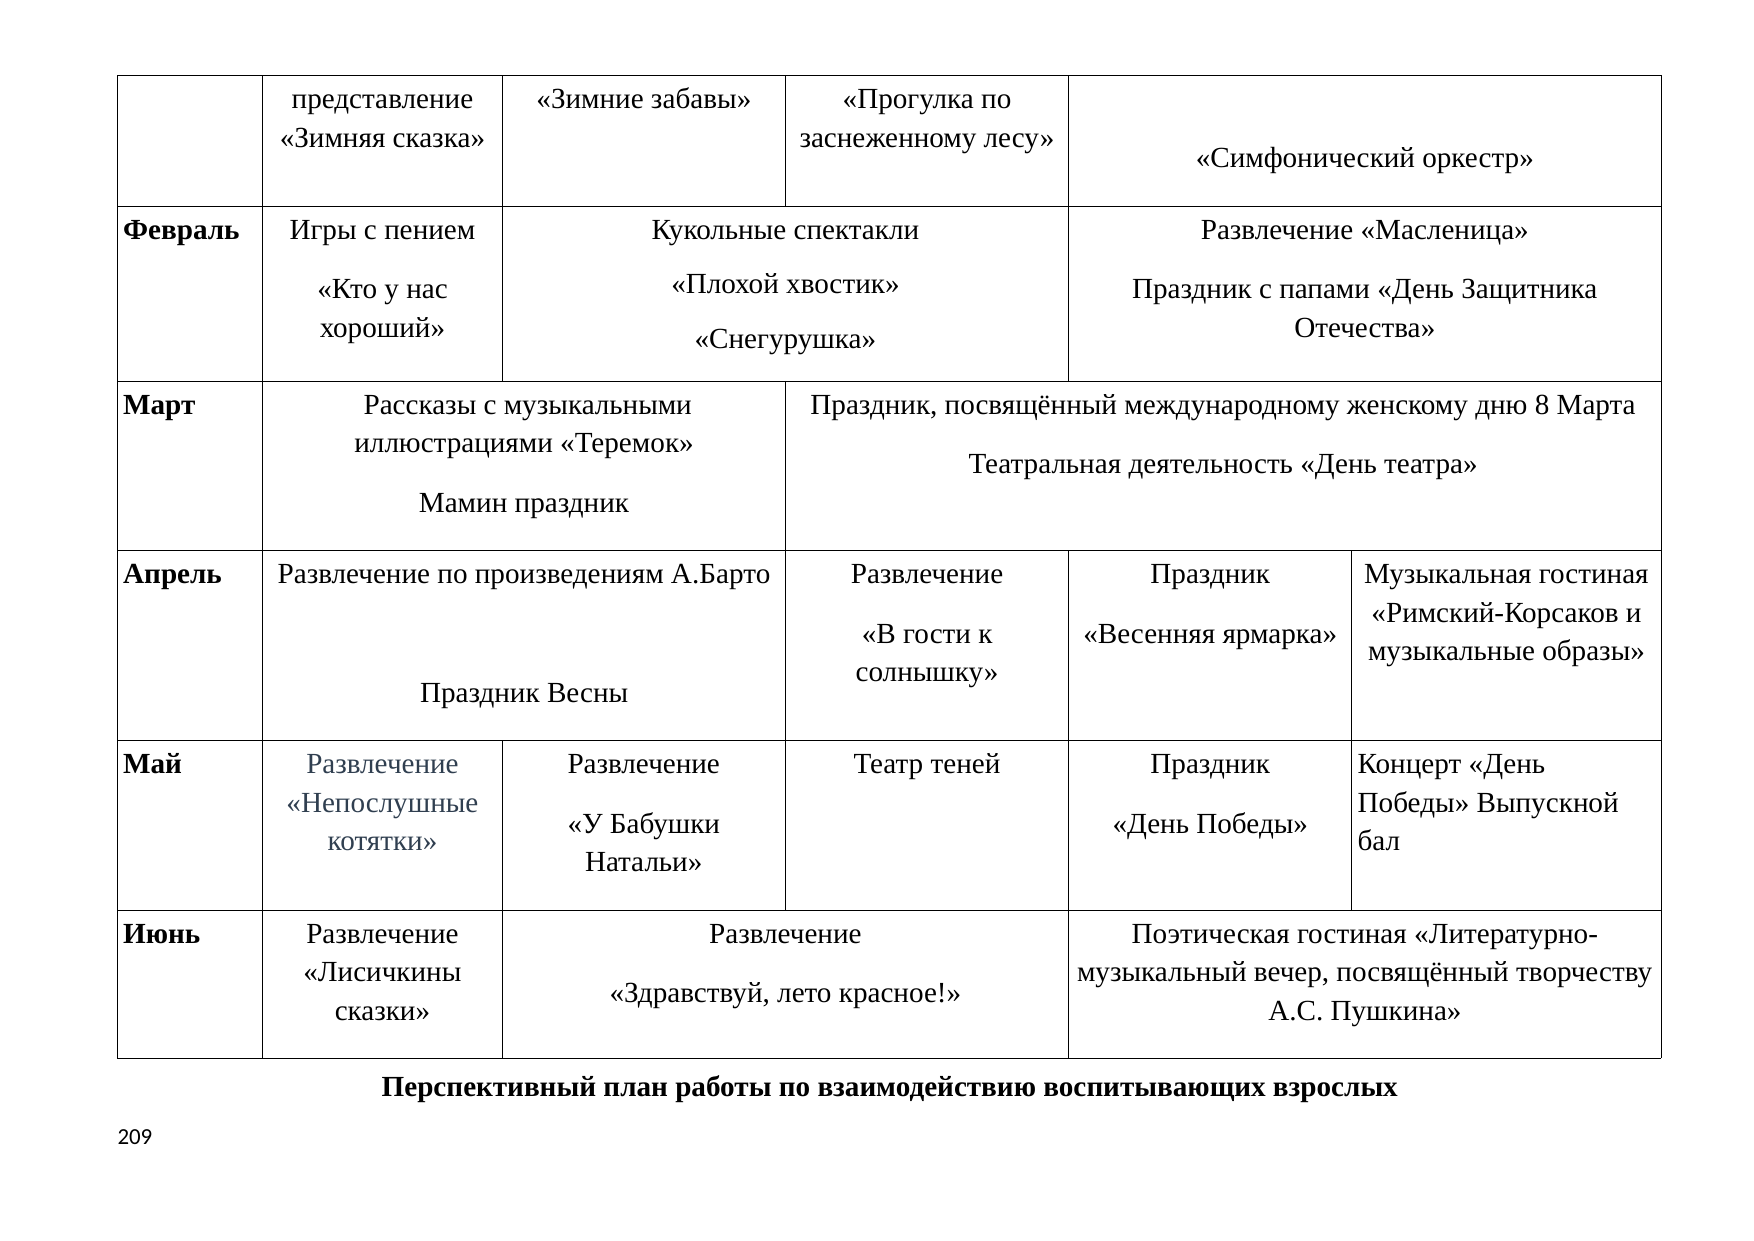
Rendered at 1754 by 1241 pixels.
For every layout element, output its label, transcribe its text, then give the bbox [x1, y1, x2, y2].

table_cell Развлечение «Непослушные котятки» [263, 741, 502, 909]
table_cell Март [118, 382, 262, 550]
table_cell «Симфонический оркестр» [1069, 76, 1661, 206]
table_cell Июнь [118, 911, 262, 1058]
table_cell Развлечение «Масленица» Праздник с папами «День Защитника Отечества» [1069, 207, 1661, 381]
table_cell Праздник, посвящённый международному женскому дню 8 Марта Театральная деятельность «День театра» [786, 382, 1661, 550]
table_cell Рассказы с музыкальными иллюстрациями «Теремок» Мамин праздник [263, 382, 785, 550]
text Перспективный план работы по взаимодействию воспитывающих взрослых [117, 1069, 1662, 1102]
table_cell Развлечение «Лисичкины сказки» [263, 911, 502, 1058]
table_cell Май [118, 741, 262, 909]
table_cell «Прогулка по заснеженному лесу» [786, 76, 1068, 206]
table_cell Праздник «День Победы» [1069, 741, 1351, 909]
table_cell «Зимние забавы» [503, 76, 785, 206]
table_cell Игры с пением «Кто у нас хороший» [263, 207, 502, 381]
table_cell Концерт «День Победы» Выпускной бал [1352, 741, 1661, 909]
table_cell Развлечение «Здравствуй, лето красное!» [503, 911, 1068, 1058]
table_cell Поэтическая гостиная «Литературно-музыкальный вечер, посвящённый творчеству А.С. Пушкина» [1069, 911, 1661, 1058]
table_cell Музыкальная гостиная «Римский-Корсаков и музыкальные образы» [1352, 551, 1661, 740]
table_cell Театр теней [786, 741, 1068, 909]
table_cell Февраль [118, 207, 262, 381]
table_cell Кукольные спектакли «Плохой хвостик» «Снегурушка» [503, 207, 1068, 381]
table_cell представление «Зимняя сказка» [263, 76, 502, 206]
table_cell Апрель [118, 551, 262, 740]
table_cell Развлечение «В гости к солнышку» [786, 551, 1068, 740]
table_cell Праздник «Весенняя ярмарка» [1069, 551, 1351, 740]
table_cell Развлечение по произведениям А.Барто Праздник Весны [263, 551, 785, 740]
table_cell [118, 76, 262, 206]
table_cell Развлечение «У Бабушки Натальи» [503, 741, 785, 909]
